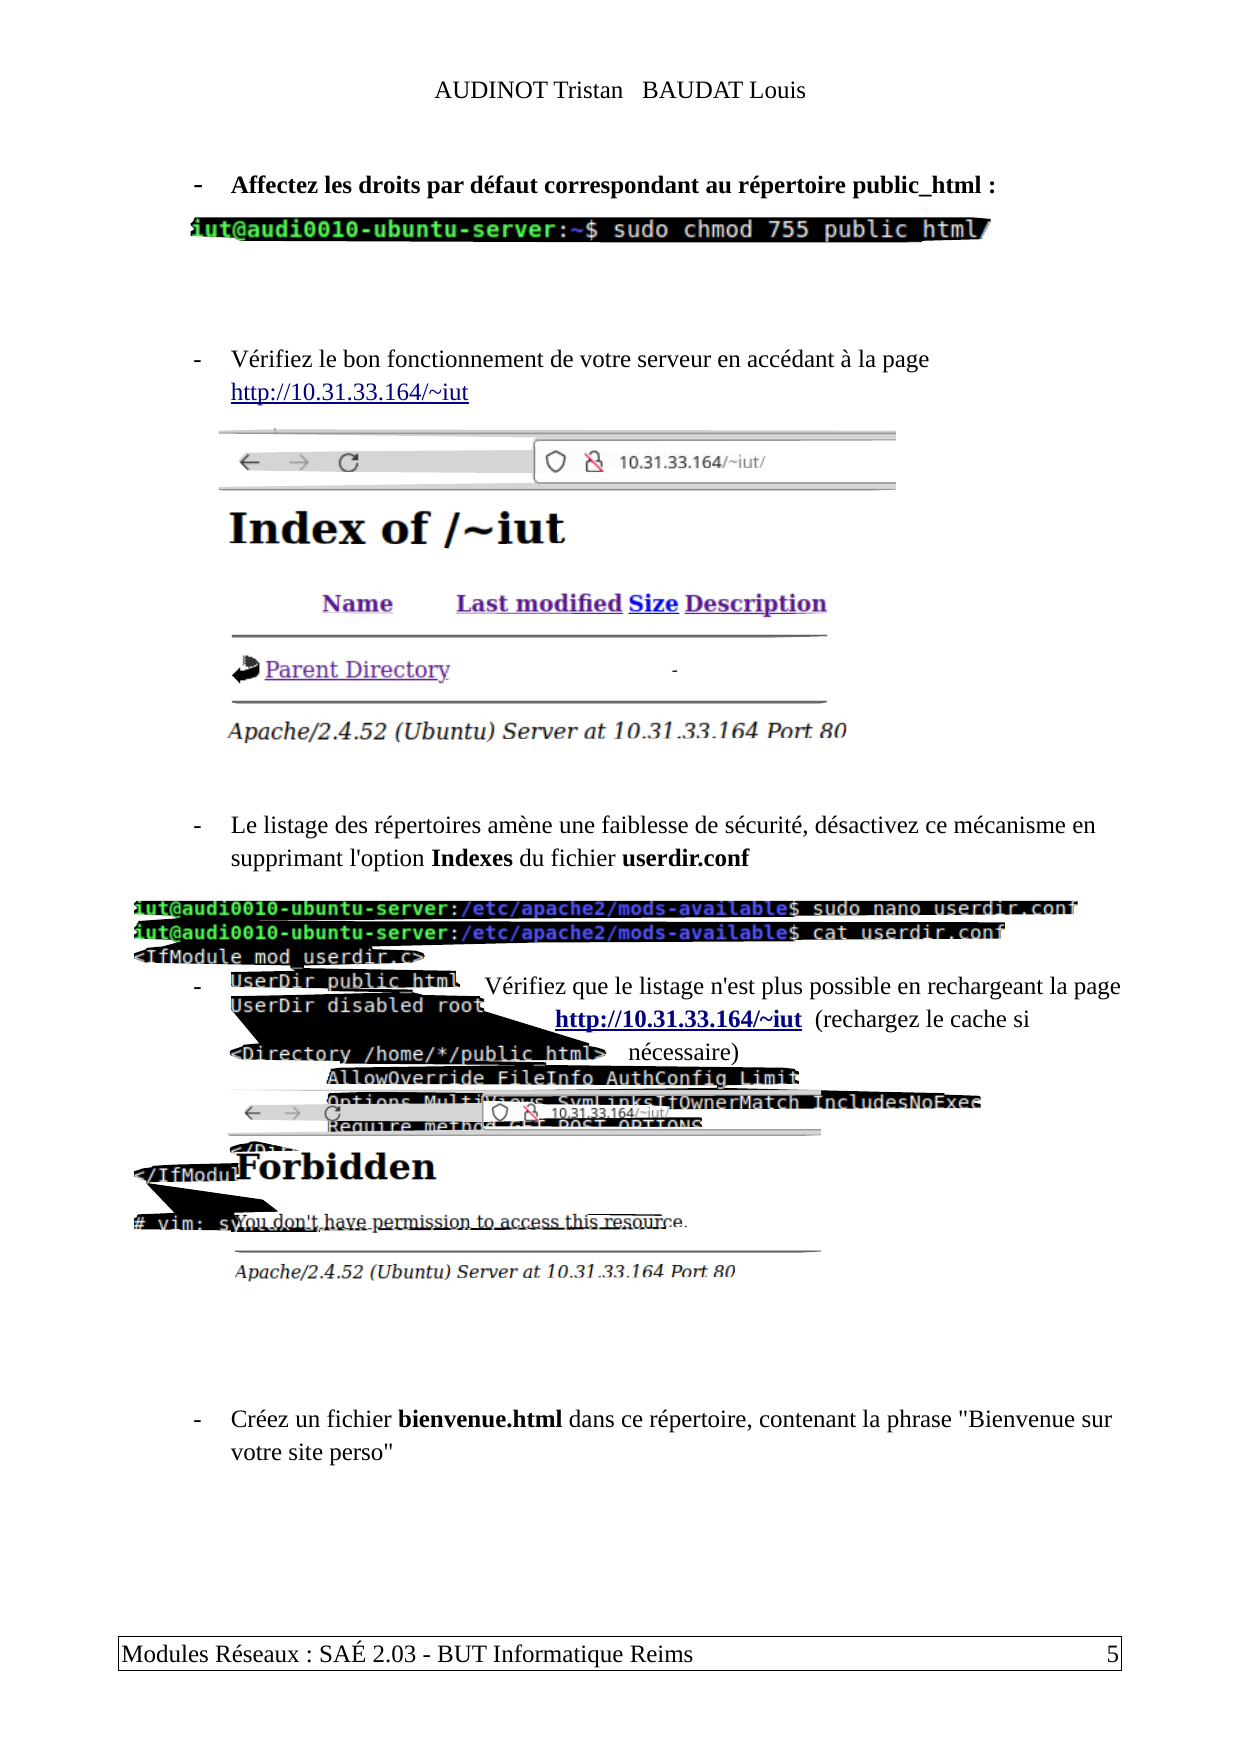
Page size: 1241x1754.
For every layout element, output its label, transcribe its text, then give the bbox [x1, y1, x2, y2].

list Le listage des répertoires amène une faiblesse de sécurité, désactivez ce mécanisme en supprimant l'option Indexes du fichier userdir.conf [193, 810, 1122, 872]
list [193, 971, 461, 1066]
list Vérifiez le bon fonctionnement de votre serveur en accédant à la page http://10.31.33.164/~iut [193, 344, 1122, 406]
list Créez un fichier bienvenue.html dans ce répertoire, contenant la phrase "Bienvenue sur votre site perso" [193, 1404, 1122, 1466]
list Affectez les droits par défaut correspondant au répertoire public_html : [193, 166, 1122, 200]
list Vérifiez que le listage n'est plus possible en rechargeant la page http://10.31.33.164/~iut (rechargez le cache si nécessaire) [375, 971, 1122, 1066]
